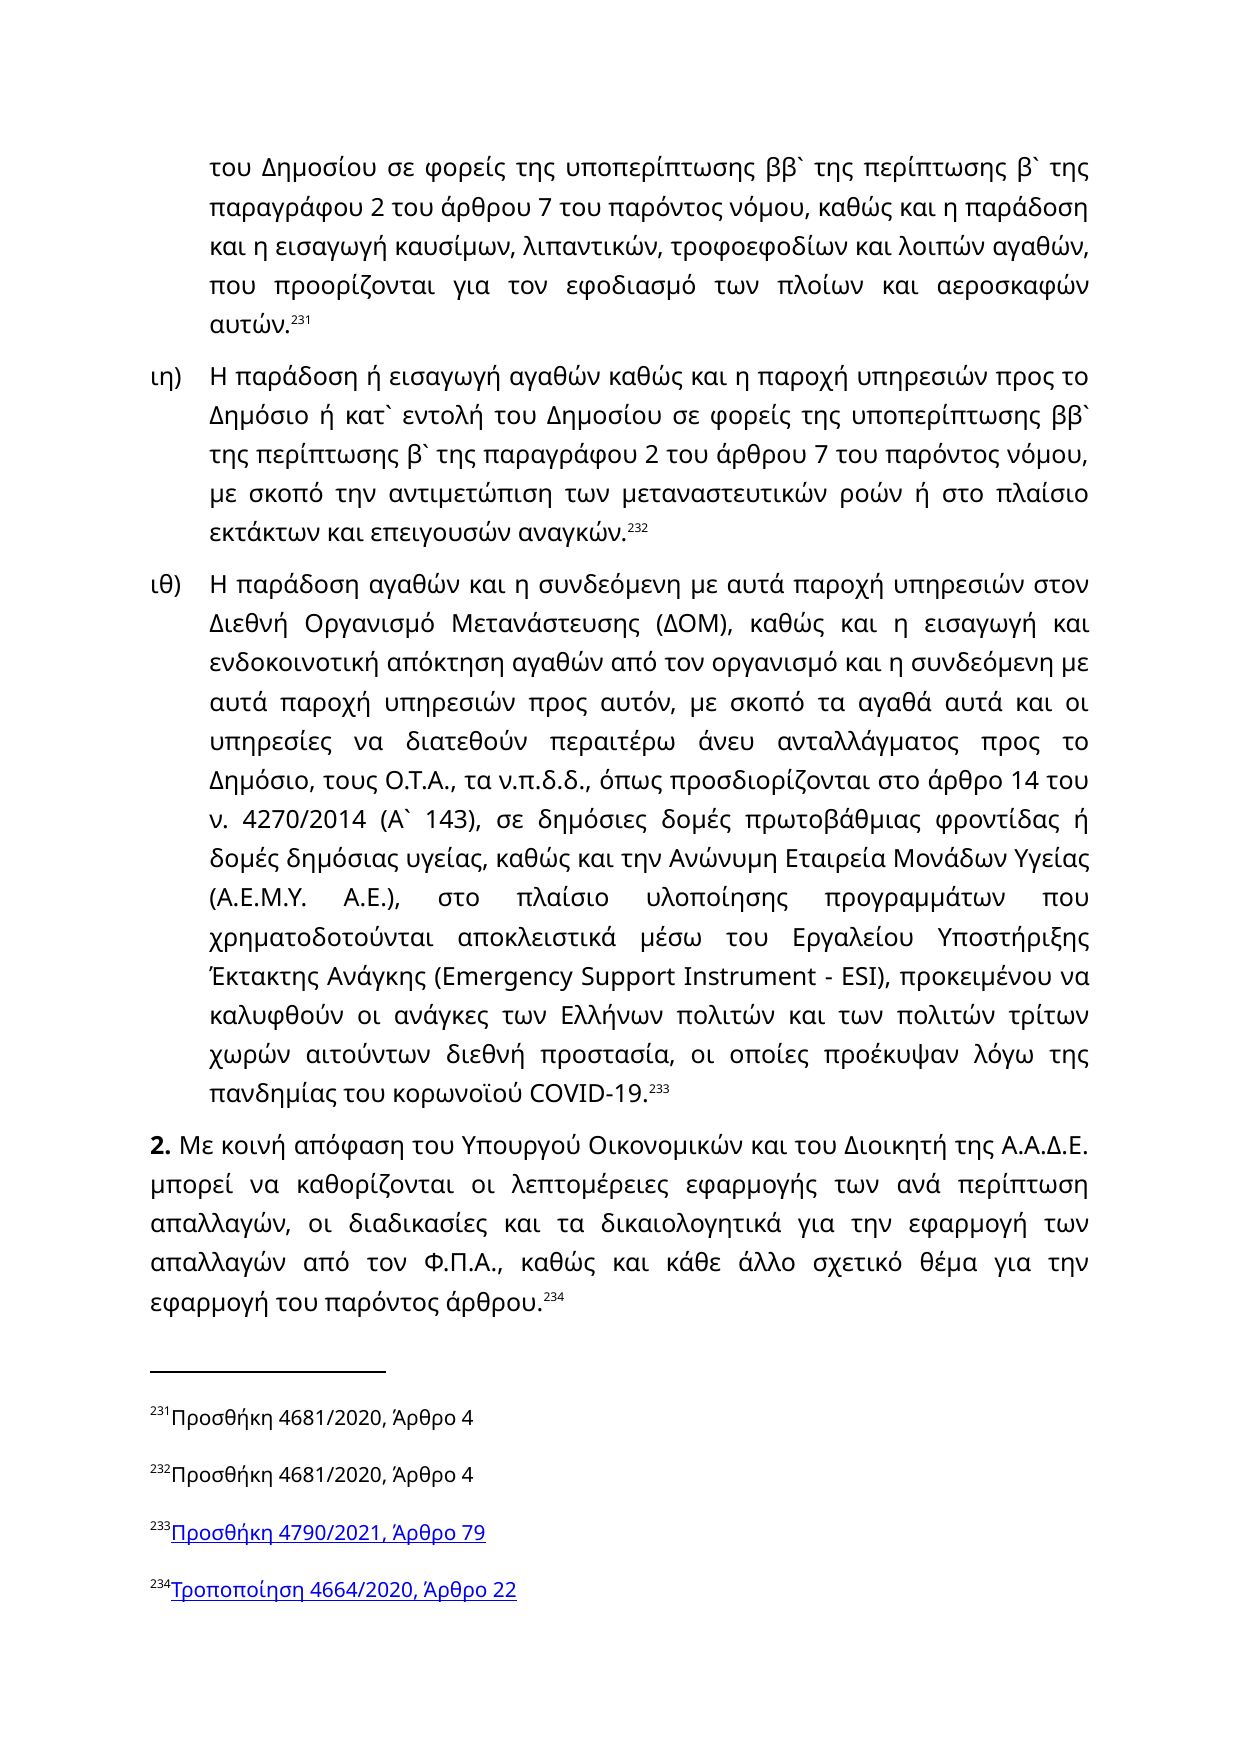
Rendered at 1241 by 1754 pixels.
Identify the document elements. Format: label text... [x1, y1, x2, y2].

list του Δημοσίου σε φορείς της υποπερίπτωσης ββ` της περίπτωσης β` της παραγράφου 2 του άρθρου 7 του παρόντος νόμου, καθώς και η παράδοση και η εισαγωγή καυσίμων, λιπαντικών, τροφοεφοδίων και λοιπών αγαθών, που προορίζονται για τον εφοδιασμό των πλοίων και αεροσκαφών αυτών. [150, 150, 1090, 341]
text Προσθήκη 4681/2020, Άρθρο 4 [150, 1460, 1090, 1489]
list ιθ) Η παράδοση αγαθών και η συνδεόμενη με αυτά παροχή υπηρεσιών στον Διεθνή Οργανισμό Μετανάστευσης (ΔΟΜ), καθώς και η εισαγωγή και ενδοκοινοτική απόκτηση αγαθών από τον οργανισμό και η συνδεόμενη με αυτά παροχή υπηρεσιών προς αυτόν, με σκοπό τα αγαθά αυτά και οι υπηρεσίες να διατεθούν περαιτέρω άνευ ανταλλάγματος προς το Δημόσιο, τους Ο.Τ.Α., τα ν.π.δ.δ., όπως προσδιορίζονται στο άρθρο 14 του ν. 4270/2014 (Α` 143), σε δημόσιες δομές πρωτοβάθμιας φροντίδας ή δομές δημόσιας υγείας, καθώς και την Ανώνυμη Εταιρεία Μονάδων Υγείας (Α.Ε.Μ.Υ. Α.Ε.), στο πλαίσιο υλοποίησης προγραμμάτων που χρηματοδοτούνται αποκλειστικά μέσω του Εργαλείου Υποστήριξης Έκτακτης Ανάγκης (Emergency Support Instrument - ESI), προκειμένου να καλυφθούν οι ανάγκες των Ελλήνων πολιτών και των πολιτών τρίτων χωρών αιτούντων διεθνή προστασία, οι οποίες προέκυψαν λόγω της πανδημίας του κορωνοϊού COVID-19. [150, 567, 1090, 1110]
text Προσθήκη 4681/2020, Άρθρο 4 [150, 1403, 1090, 1431]
text 2. Με κοινή απόφαση του Υπουργού Οικονομικών και του Διοικητή της Α.Α.Δ.Ε. μπορεί να καθορίζονται οι λεπτομέρειες εφαρμογής των ανά περίπτωση απαλλαγών, οι διαδικασίες και τα δικαιολογητικά για την εφαρμογή των απαλλαγών από τον Φ.Π.Α., καθώς και κάθε άλλο σχετικό θέμα για την εφαρμογή του παρόντος άρθρου. [150, 1127, 1090, 1318]
text Προσθήκη 4790/2021, Άρθρο 79 [150, 1518, 1090, 1546]
text Τροποποίηση 4664/2020, Άρθρο 22 [150, 1576, 1090, 1604]
list ιη) Η παράδοση ή εισαγωγή αγαθών καθώς και η παροχή υπηρεσιών προς το Δημόσιο ή κατ` εντολή του Δημοσίου σε φορείς της υποπερίπτωσης ββ` της περίπτωσης β` της παραγράφου 2 του άρθρου 7 του παρόντος νόμου, με σκοπό την αντιμετώπιση των μεταναστευτικών ροών ή στο πλαίσιο εκτάκτων και επειγουσών αναγκών. [150, 358, 1090, 549]
